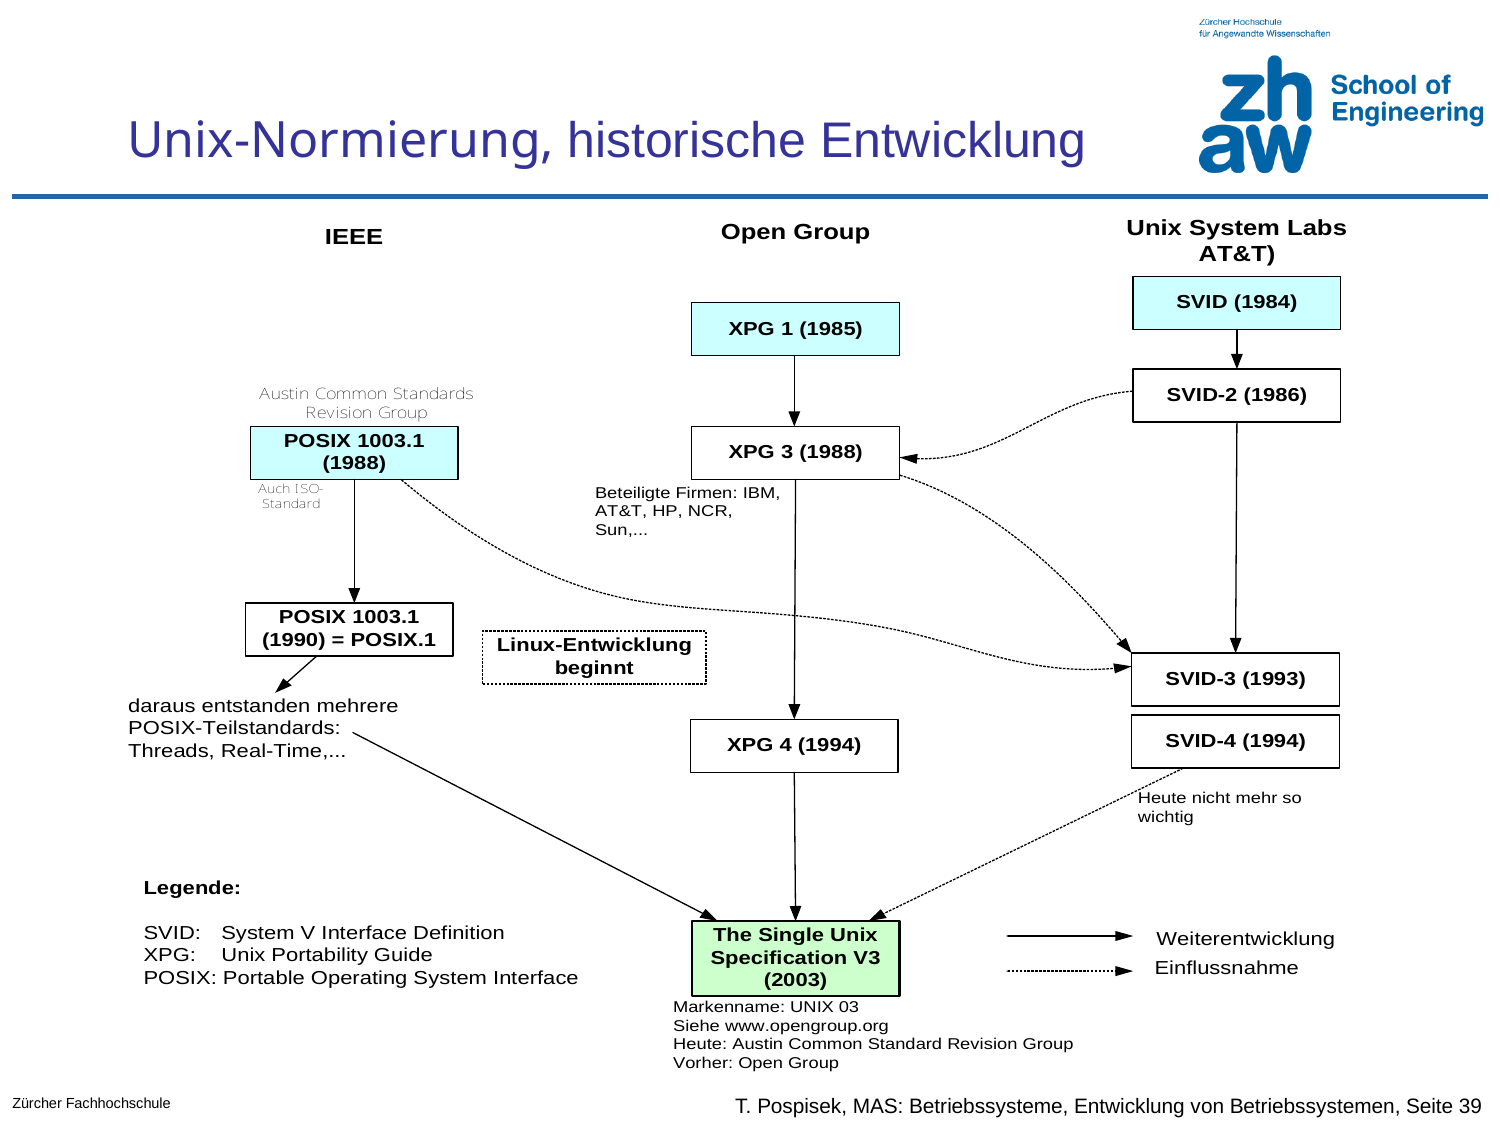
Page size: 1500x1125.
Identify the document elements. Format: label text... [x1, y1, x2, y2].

picture [1199, 19, 1483, 173]
title Unix-Normierung, historische Entwicklung [112, 50, 1391, 175]
picture [118, 204, 1371, 1075]
